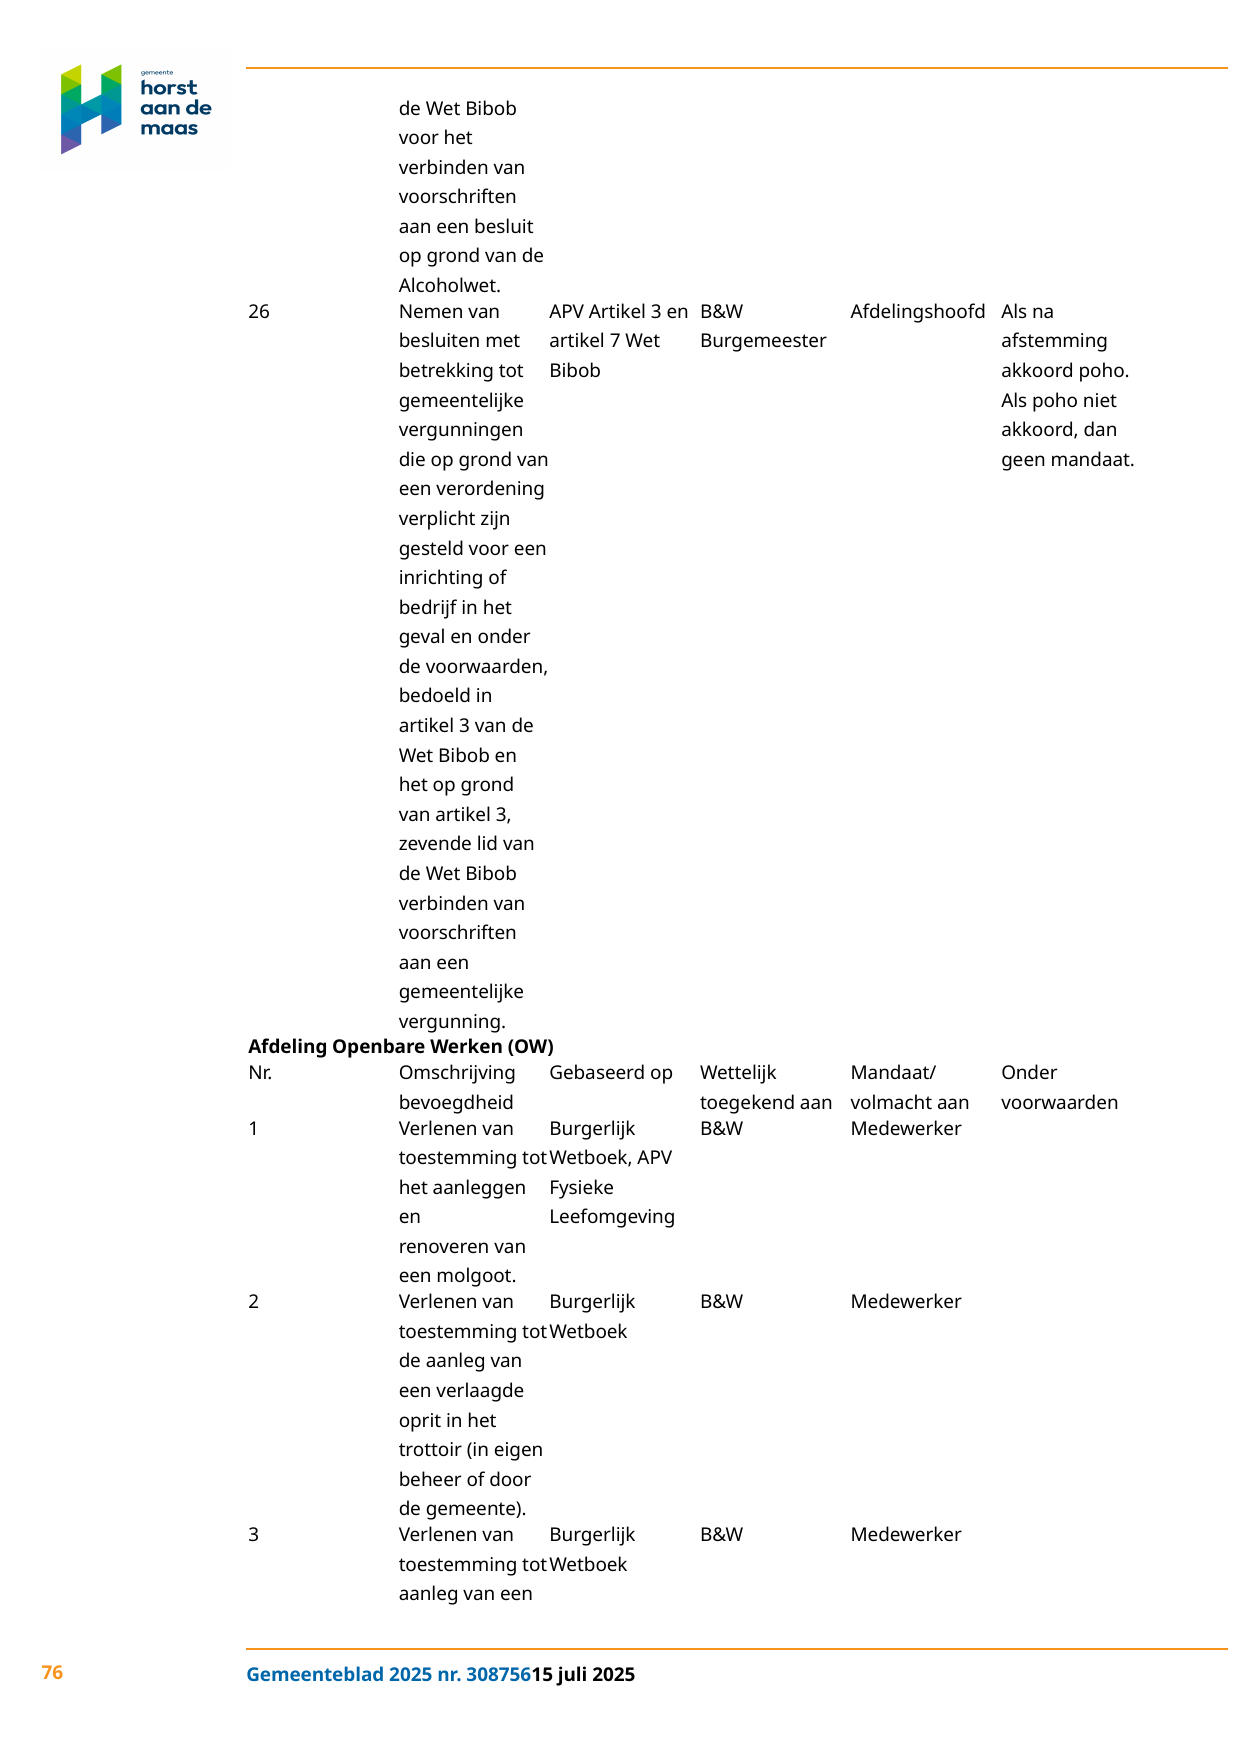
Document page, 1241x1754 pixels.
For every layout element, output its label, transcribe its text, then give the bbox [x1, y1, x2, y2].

table_cell 2 [248, 1289, 398, 1521]
table_cell [850, 95, 1001, 298]
table_cell Medewerker [850, 1521, 1001, 1606]
table_cell Afdeling Openbare Werken (OW) [248, 1034, 1152, 1059]
table_cell Burgerlijk Wetboek [549, 1521, 700, 1606]
table_cell Medewerker [850, 1115, 1001, 1288]
table_cell Mandaat/volmacht aan [850, 1060, 1001, 1115]
table_cell Geba­seerd op [549, 1060, 700, 1115]
table_cell 26 [248, 298, 398, 1034]
table_cell 3 [248, 1521, 398, 1606]
table_cell [248, 95, 398, 298]
table_cell Nr. [248, 1060, 398, 1115]
table_cell Onder voorwaarden [1001, 1060, 1152, 1115]
table_cell [1001, 95, 1152, 298]
table_cell Wettelijk toege­kend aan [700, 1060, 850, 1115]
table_cell B&W Burgemeester [700, 298, 850, 1034]
table_cell Verlenen van toestemming tot de aanleg van een verlaagde oprit in het trottoir (in eigen beheer of door de gemeente). [399, 1289, 549, 1521]
table_cell B&W [700, 1521, 850, 1606]
table_cell Burgerlijk Wetboek [549, 1289, 700, 1521]
table_cell de Wet Bibob voor het verbinden van voorschriften aan een besluit op grond van de Alcoholwet. [399, 95, 549, 298]
table_cell Verlenen van toestemming tot het aanleggen en renoveren van een molgoot. [399, 1115, 549, 1288]
table_cell Burgerlijk Wetboek, APV Fysieke Leefomgeving [549, 1115, 700, 1288]
table_cell Medewerker [850, 1289, 1001, 1521]
table_cell Nemen van besluiten met betrekking tot gemeentelijke vergunningen die op grond van een verordening verplicht zijn gesteld voor een inrichting of bedrijf in het geval en onder de voorwaarden, bedoeld in artikel 3 van de Wet Bibob en het op grond van artikel 3, zevende lid van de Wet Bibob verbinden van voorschriften aan een gemeentelijke vergunning. [399, 298, 549, 1034]
table_cell [1001, 1521, 1152, 1606]
picture [41, 47, 231, 172]
table_cell B&W [700, 1115, 850, 1288]
table_cell Verlenen van toestemming tot aanleg van een [399, 1521, 549, 1606]
table_cell 1 [248, 1115, 398, 1288]
table_cell [1001, 1115, 1152, 1288]
table_cell B&W [700, 1289, 850, 1521]
table_cell [700, 95, 850, 298]
table_cell Als na afstemming akkoord poho. Als poho niet akkoord, dan geen mandaat. [1001, 298, 1152, 1034]
table_cell Afdelingshoofd [850, 298, 1001, 1034]
table_cell APV Artikel 3 en artikel 7 Wet Bibob [549, 298, 700, 1034]
table_cell Omschrijving bevoegdheid [399, 1060, 549, 1115]
table_cell [1001, 1289, 1152, 1521]
table_cell [549, 95, 700, 298]
